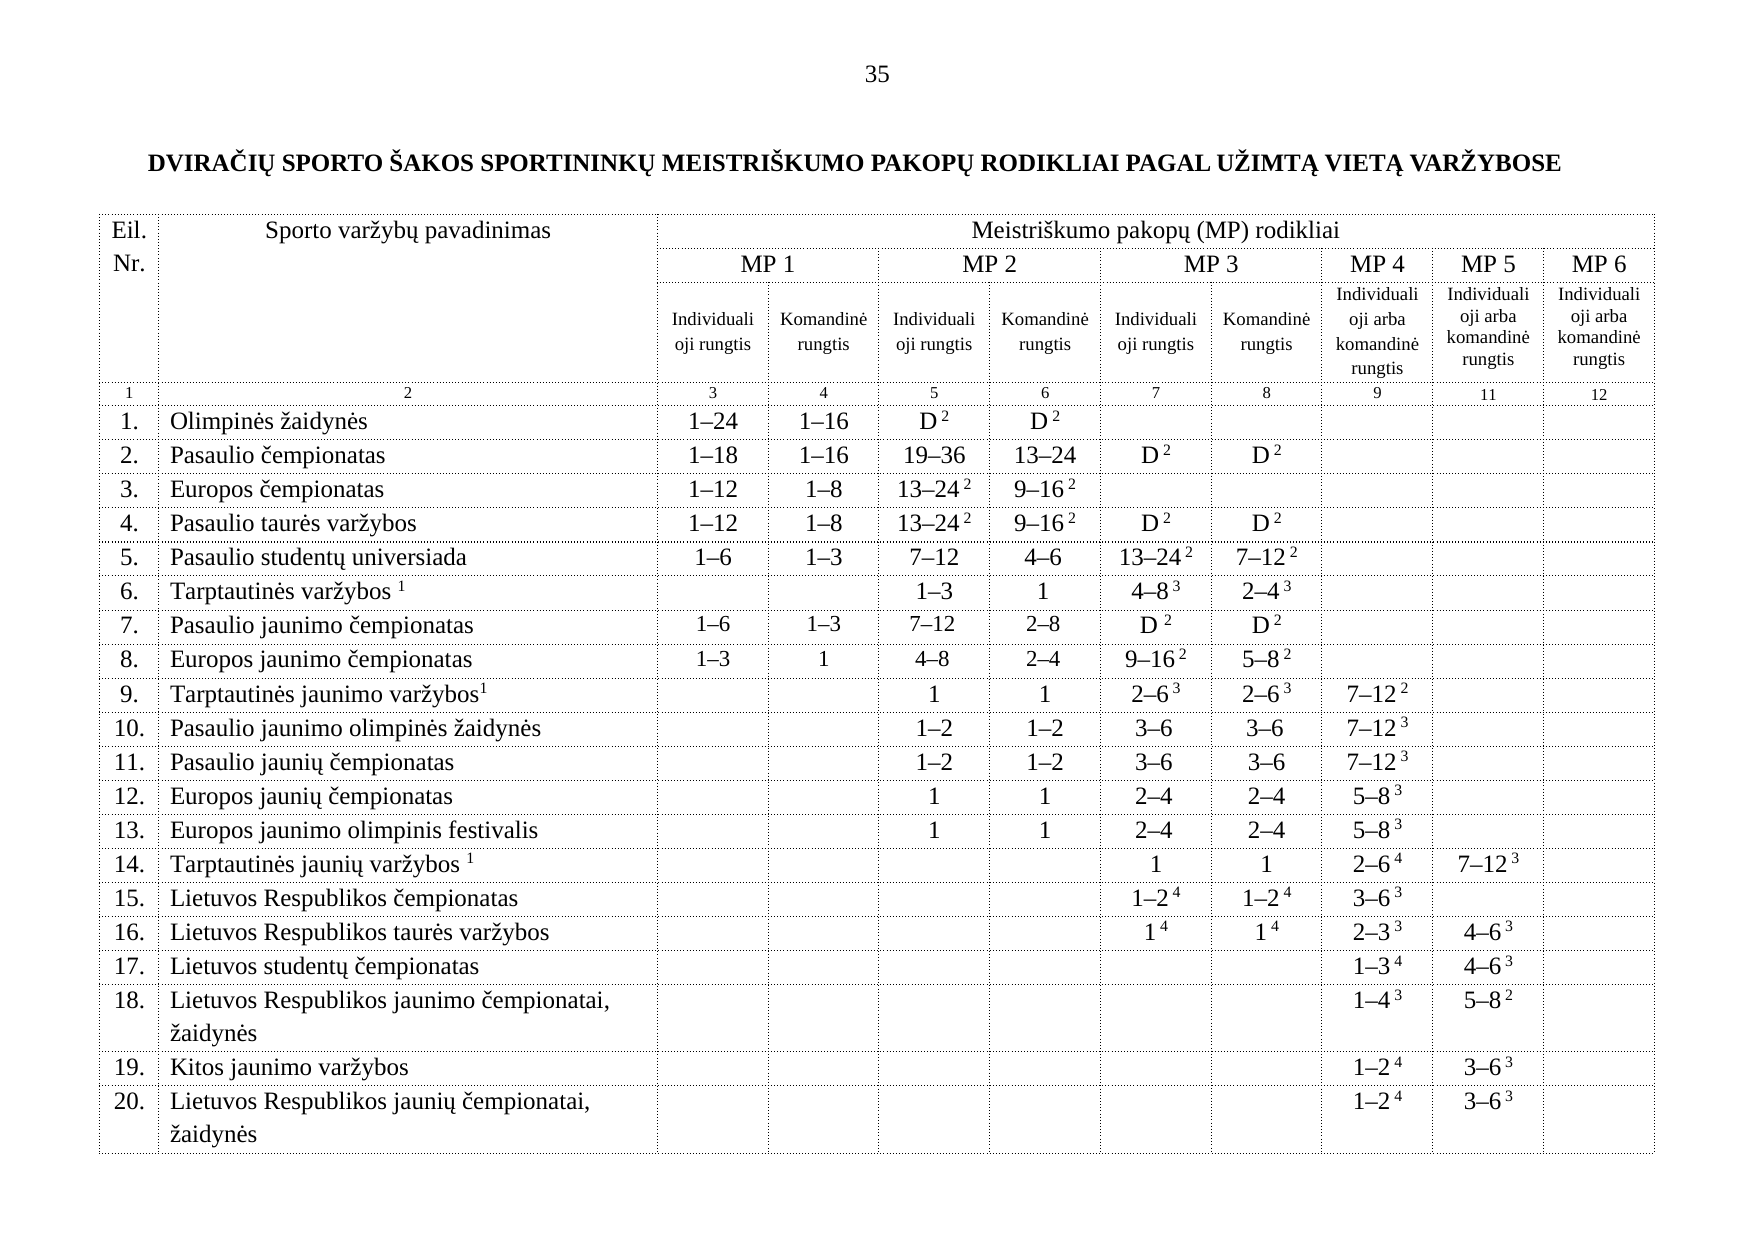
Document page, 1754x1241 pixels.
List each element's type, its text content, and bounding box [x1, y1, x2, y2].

table_cell 1 [989, 780, 1100, 814]
table_cell [1433, 746, 1543, 780]
table_cell 3–6 3 [1433, 1085, 1543, 1152]
table_cell [1322, 507, 1433, 541]
table_cell [1433, 541, 1543, 575]
table_cell [1211, 950, 1322, 984]
table_cell [1433, 882, 1543, 916]
table_cell [769, 814, 879, 848]
table_cell 5–8 3 [1322, 814, 1433, 848]
table_cell 2–4 3 [1211, 575, 1322, 609]
table_cell 1–24 [657, 405, 768, 439]
table_cell 9. [100, 678, 159, 712]
table_cell [769, 575, 879, 609]
table_cell 1–3 [879, 575, 989, 609]
table_cell 1 [989, 678, 1100, 712]
table_cell MP 2 [879, 248, 1100, 282]
table_cell [1211, 405, 1322, 439]
table_cell [1544, 814, 1654, 848]
table_cell 11 [1433, 382, 1543, 405]
table_cell [657, 780, 768, 814]
table_cell [1211, 984, 1322, 1051]
table_cell 2–6 3 [1211, 678, 1322, 712]
table_cell 2–8 [989, 610, 1100, 643]
table_cell Tarptautinės jaunimo varžybos1 [159, 678, 657, 712]
table_cell 4. [100, 507, 159, 541]
table_cell MP 4 [1322, 248, 1433, 282]
table_cell [769, 712, 879, 746]
table_cell 2–4 [1100, 780, 1211, 814]
table_cell D 2 [1211, 507, 1322, 541]
table_cell [657, 848, 768, 882]
table_cell [1322, 610, 1433, 643]
table_cell [1544, 1051, 1654, 1085]
table_cell 16. [100, 916, 159, 950]
table_cell 1–3 [769, 610, 879, 643]
table_cell [769, 984, 879, 1051]
table_cell Lietuvos Respublikos taurės varžybos [159, 916, 657, 950]
table_cell 5–8 3 [1322, 780, 1433, 814]
table_cell 13–24 2 [879, 507, 989, 541]
table_cell [1433, 678, 1543, 712]
table_cell [657, 882, 768, 916]
table_cell 1 [879, 780, 989, 814]
table_cell 5 [879, 382, 989, 405]
table_cell 1–3 4 [1322, 950, 1433, 984]
table_cell 4 [769, 382, 879, 405]
table_cell [1544, 405, 1654, 439]
table_cell [769, 678, 879, 712]
table_cell 1–3 [657, 644, 768, 678]
table_cell [1433, 473, 1543, 507]
table_cell 2–4 [1100, 814, 1211, 848]
table_cell 20. [100, 1085, 159, 1152]
table_cell Pasaulio čempionatas [159, 439, 657, 473]
table_cell [1544, 541, 1654, 575]
table_cell 1–16 [769, 405, 879, 439]
table_cell 2–6 4 [1322, 848, 1433, 882]
table_cell 1–6 [657, 541, 768, 575]
table_cell 15. [100, 882, 159, 916]
table_cell 1 [989, 575, 1100, 609]
table_cell D 2 [1100, 439, 1211, 473]
table_cell 3–6 3 [1433, 1051, 1543, 1085]
table_cell 1–8 [769, 507, 879, 541]
table_cell 7–12 [879, 610, 989, 643]
table_cell 1 [100, 382, 159, 405]
table_cell Individualioji rungtis [657, 282, 768, 382]
table_cell 11. [100, 746, 159, 780]
table_header Sporto varžybų pavadinimas [159, 214, 657, 382]
table_cell 17. [100, 950, 159, 984]
table_cell 3–6 [1211, 746, 1322, 780]
table_cell [657, 1051, 768, 1085]
table_cell [879, 1085, 989, 1152]
text DVIRAČių sporto šakos SPORTININKŲ MEISTRIŠKUMO PAKOPŲ RODIKLIAI PAGAL UŽIMTĄ VIETĄ VARŽYBOSE [148, 148, 1636, 176]
table_cell 7–12 3 [1322, 712, 1433, 746]
table_cell [1544, 610, 1654, 643]
table_cell [657, 814, 768, 848]
table_cell Europos čempionatas [159, 473, 657, 507]
table_cell Europos jaunimo čempionatas [159, 644, 657, 678]
table_cell 1. [100, 405, 159, 439]
table_cell 1 4 [1100, 916, 1211, 950]
table_cell 9 [1322, 382, 1433, 405]
table_cell Individualioji arba komandinė rungtis [1544, 282, 1654, 382]
table_cell Individualioji arba komandinė rungtis [1322, 282, 1433, 382]
table_cell 2 [159, 382, 657, 405]
table_cell [1544, 848, 1654, 882]
table_cell Pasaulio jaunių čempionatas [159, 746, 657, 780]
table_cell [1544, 712, 1654, 746]
table_cell [1322, 473, 1433, 507]
table_cell [1433, 780, 1543, 814]
table_cell 5–8 2 [1211, 644, 1322, 678]
table_cell [769, 882, 879, 916]
table_cell 3–6 [1100, 746, 1211, 780]
table_cell 7–12 2 [1211, 541, 1322, 575]
table_cell [1433, 712, 1543, 746]
table_cell 12. [100, 780, 159, 814]
table_cell 4–6 3 [1433, 916, 1543, 950]
table_cell 1 [879, 678, 989, 712]
table_cell 2–3 3 [1322, 916, 1433, 950]
table_cell 7–12 3 [1433, 848, 1543, 882]
table_cell Komandinė rungtis [989, 282, 1100, 382]
table_cell [1433, 610, 1543, 643]
table_cell MP 1 [657, 248, 879, 282]
table_cell [879, 984, 989, 1051]
table_cell 1–2 4 [1322, 1085, 1433, 1152]
table_cell 7–12 2 [1322, 678, 1433, 712]
table_cell [1322, 439, 1433, 473]
table_cell Lietuvos studentų čempionatas [159, 950, 657, 984]
table_cell 1–2 4 [1100, 882, 1211, 916]
table_cell [1100, 405, 1211, 439]
table_cell [657, 575, 768, 609]
table_cell 1–2 4 [1322, 1051, 1433, 1085]
table_cell Pasaulio jaunimo čempionatas [159, 610, 657, 643]
table_cell [1544, 984, 1654, 1051]
table_cell 1 [989, 814, 1100, 848]
table_cell 13. [100, 814, 159, 848]
table_cell [879, 1051, 989, 1085]
table_cell 4–8 [879, 644, 989, 678]
table_cell 4–6 3 [1433, 950, 1543, 984]
table_cell 3–6 3 [1322, 882, 1433, 916]
table_cell [1544, 473, 1654, 507]
table_cell 1–12 [657, 507, 768, 541]
table_cell [769, 950, 879, 984]
table_cell [1544, 882, 1654, 916]
table_cell Lietuvos Respublikos jaunių čempionatai, žaidynės [159, 1085, 657, 1152]
table_cell 4–8 3 [1100, 575, 1211, 609]
table_cell [1322, 405, 1433, 439]
table_cell [1544, 644, 1654, 678]
table_cell Komandinė rungtis [769, 282, 879, 382]
table_cell MP 5 [1433, 248, 1543, 282]
table_cell 7 [1100, 382, 1211, 405]
table_cell 19–36 [879, 439, 989, 473]
table_cell 2–6 3 [1100, 678, 1211, 712]
table_cell 6. [100, 575, 159, 609]
table_cell [879, 916, 989, 950]
table_cell 5–8 2 [1433, 984, 1543, 1051]
table_cell [657, 712, 768, 746]
table_cell [1100, 1051, 1211, 1085]
table_cell [989, 916, 1100, 950]
table_cell [1544, 746, 1654, 780]
table_cell 1–2 [879, 746, 989, 780]
table_cell MP 6 [1544, 248, 1654, 282]
table_cell [989, 1051, 1100, 1085]
table_cell 3 [657, 382, 768, 405]
table_cell [1544, 950, 1654, 984]
table_cell 3. [100, 473, 159, 507]
table_cell Europos jaunimo olimpinis festivalis [159, 814, 657, 848]
table_cell [769, 916, 879, 950]
table_cell 4–6 [989, 541, 1100, 575]
table_cell 1–2 [879, 712, 989, 746]
table_cell 1–12 [657, 473, 768, 507]
table_cell 1 [1100, 848, 1211, 882]
table_cell D 2 [1211, 610, 1322, 643]
table_cell [989, 1085, 1100, 1152]
table_cell Tarptautinės jaunių varžybos 1 [159, 848, 657, 882]
table_cell [1211, 473, 1322, 507]
table_cell Olimpinės žaidynės [159, 405, 657, 439]
table_cell 2. [100, 439, 159, 473]
table_cell [1433, 405, 1543, 439]
table_cell 2–4 [989, 644, 1100, 678]
table_cell [1544, 1085, 1654, 1152]
table_cell 2–4 [1211, 814, 1322, 848]
table_cell 1–16 [769, 439, 879, 473]
table_cell [769, 1051, 879, 1085]
table_cell Pasaulio taurės varžybos [159, 507, 657, 541]
table_cell 9–16 2 [1100, 644, 1211, 678]
table_cell [657, 916, 768, 950]
table_cell [1211, 1085, 1322, 1152]
table_cell 2–4 [1211, 780, 1322, 814]
table_cell [657, 984, 768, 1051]
table_cell 9–16 2 [989, 507, 1100, 541]
table_cell [1544, 439, 1654, 473]
table_cell [657, 950, 768, 984]
table_cell [657, 678, 768, 712]
table_cell [1544, 507, 1654, 541]
table_cell [1544, 575, 1654, 609]
table_cell 10. [100, 712, 159, 746]
table_cell 1–2 4 [1211, 882, 1322, 916]
table_cell 7. [100, 610, 159, 643]
table_cell 13–24 2 [1100, 541, 1211, 575]
table_cell D 2 [879, 405, 989, 439]
table_cell 5. [100, 541, 159, 575]
table_cell 1 [879, 814, 989, 848]
table_cell [879, 848, 989, 882]
table_cell [1100, 1085, 1211, 1152]
table_cell Pasaulio studentų universiada [159, 541, 657, 575]
table_cell [1433, 439, 1543, 473]
table_cell 8 [1211, 382, 1322, 405]
table_cell 14. [100, 848, 159, 882]
table_cell Individualioji rungtis [879, 282, 989, 382]
table_cell 13–24 2 [879, 473, 989, 507]
table_cell 3–6 [1211, 712, 1322, 746]
table_cell [769, 1085, 879, 1152]
table_cell [1100, 984, 1211, 1051]
table_cell Lietuvos Respublikos čempionatas [159, 882, 657, 916]
table_cell [1544, 780, 1654, 814]
table_cell Individualioji arba komandinė rungtis [1433, 282, 1543, 382]
table_cell [1322, 541, 1433, 575]
table_header Eil. Nr. [100, 214, 159, 382]
table_cell 12 [1544, 382, 1654, 405]
table_cell [1433, 814, 1543, 848]
table_cell [769, 780, 879, 814]
table_cell MP 3 [1100, 248, 1322, 282]
table_cell Lietuvos Respublikos jaunimo čempionatai, žaidynės [159, 984, 657, 1051]
table_cell 1–2 [989, 712, 1100, 746]
table_cell 1 [1211, 848, 1322, 882]
table_cell Tarptautinės varžybos 1 [159, 575, 657, 609]
table_cell [1211, 1051, 1322, 1085]
table_cell [1433, 507, 1543, 541]
table_cell [657, 746, 768, 780]
table_cell [1544, 678, 1654, 712]
table_cell [1433, 575, 1543, 609]
table_cell D 2 [1100, 507, 1211, 541]
table_cell [1322, 575, 1433, 609]
table_cell 1 [769, 644, 879, 678]
table_cell 8. [100, 644, 159, 678]
table_cell [879, 950, 989, 984]
table_cell [879, 882, 989, 916]
table_cell [989, 950, 1100, 984]
table_cell [989, 848, 1100, 882]
table_cell 1–18 [657, 439, 768, 473]
table_cell [1100, 473, 1211, 507]
table_header Meistriškumo pakopų (MP) rodikliai [657, 214, 1654, 248]
table_cell [989, 984, 1100, 1051]
table_cell [657, 1085, 768, 1152]
table_cell D 2 [1100, 610, 1211, 643]
table_cell Pasaulio jaunimo olimpinės žaidynės [159, 712, 657, 746]
table_cell 6 [989, 382, 1100, 405]
table_cell [1100, 950, 1211, 984]
table_cell 1–6 [657, 610, 768, 643]
table_cell Komandinė rungtis [1211, 282, 1322, 382]
table_cell 1 4 [1211, 916, 1322, 950]
table_cell [769, 746, 879, 780]
table_cell 1–3 [769, 541, 879, 575]
table_cell 1–2 [989, 746, 1100, 780]
table_cell 9–16 2 [989, 473, 1100, 507]
table_cell 19. [100, 1051, 159, 1085]
table_cell 18. [100, 984, 159, 1051]
table_cell D 2 [1211, 439, 1322, 473]
table_cell [1433, 644, 1543, 678]
table_cell D 2 [989, 405, 1100, 439]
table_cell [989, 882, 1100, 916]
table_cell [1544, 916, 1654, 950]
table_cell Individualioji rungtis [1100, 282, 1211, 382]
table_cell [769, 848, 879, 882]
table_cell 3–6 [1100, 712, 1211, 746]
table_cell Kitos jaunimo varžybos [159, 1051, 657, 1085]
table_cell 7–12 3 [1322, 746, 1433, 780]
table_cell 1–4 3 [1322, 984, 1433, 1051]
table_cell [1322, 644, 1433, 678]
table_cell 13–24 [989, 439, 1100, 473]
table_cell 1–8 [769, 473, 879, 507]
table_cell 7–12 [879, 541, 989, 575]
table_cell Europos jaunių čempionatas [159, 780, 657, 814]
